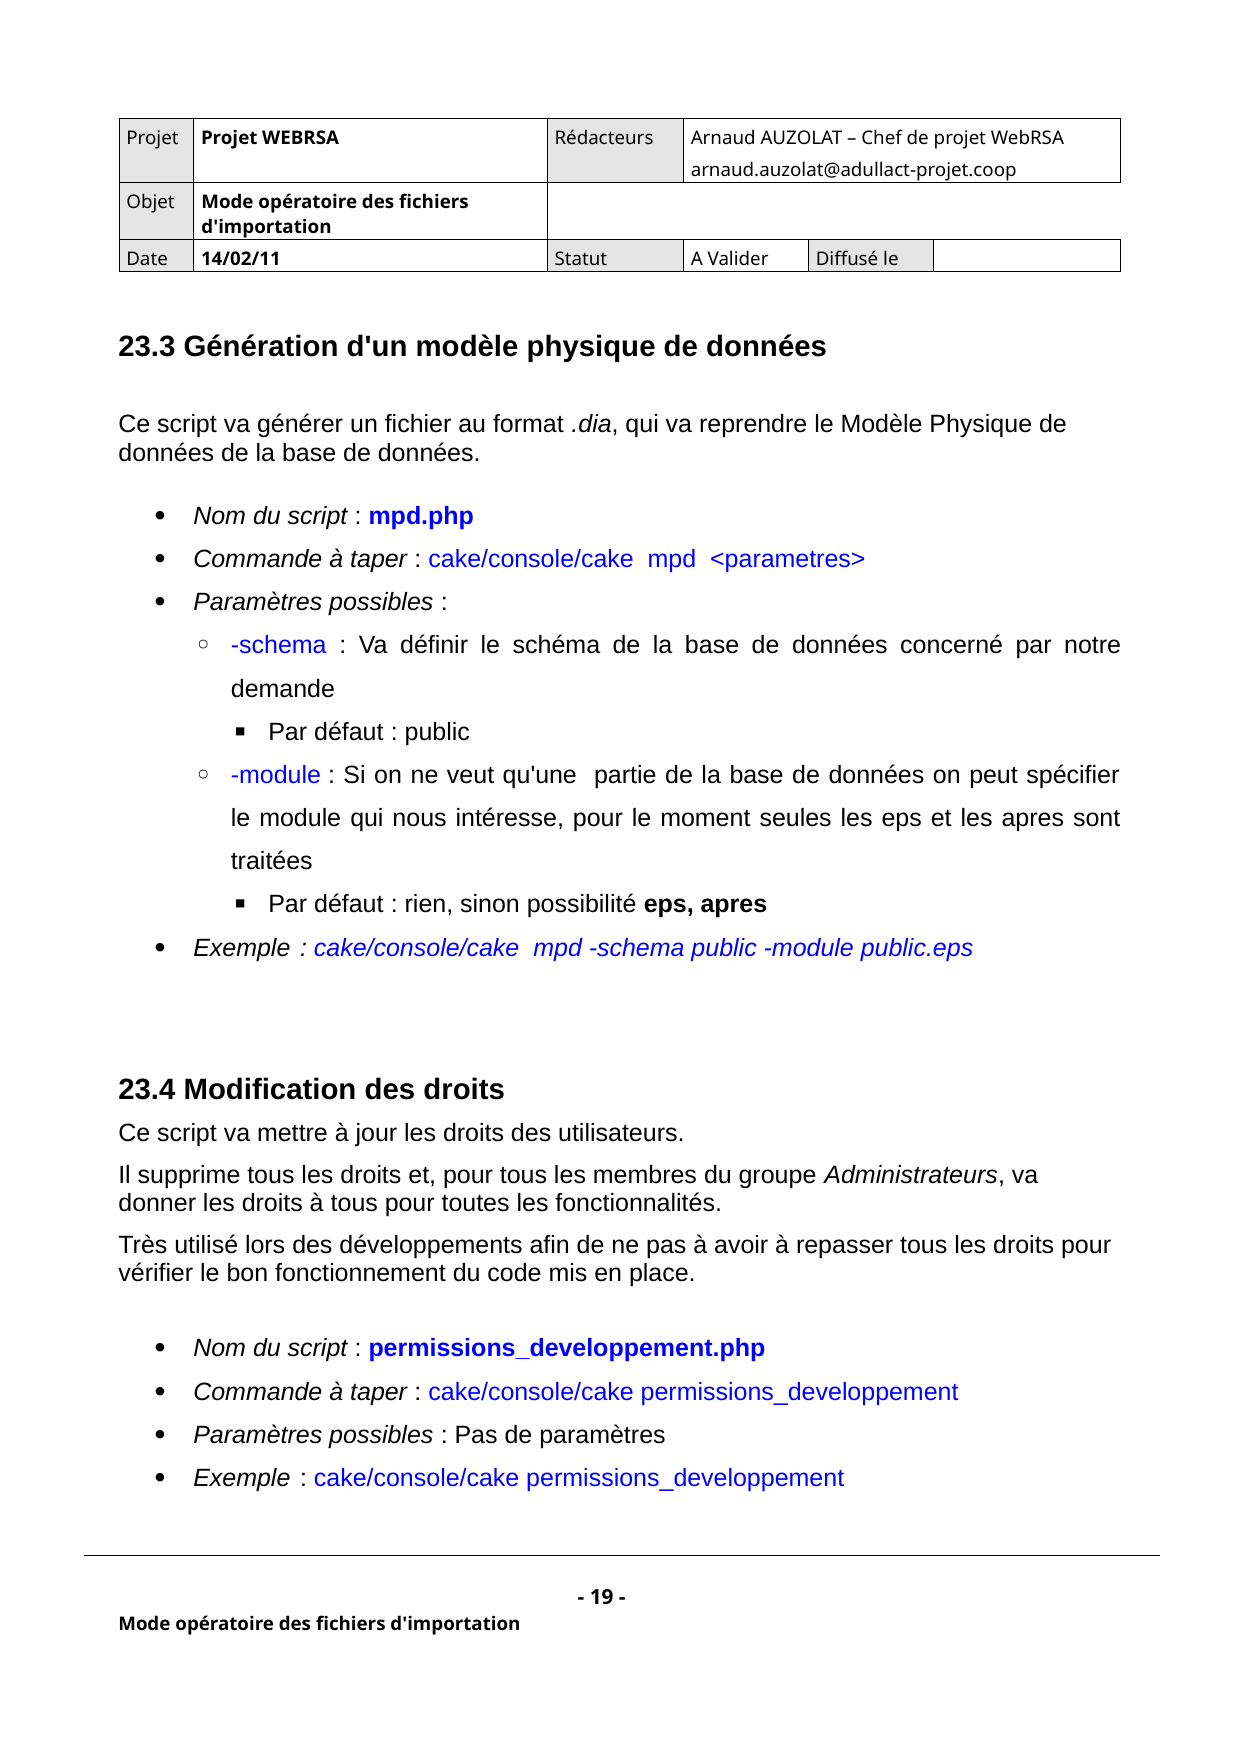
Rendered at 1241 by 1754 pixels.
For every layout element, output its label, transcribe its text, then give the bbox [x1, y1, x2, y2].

list Par défaut : rien, sinon possibilité eps, apres [231, 889, 1122, 918]
list Par défaut : public [231, 717, 1122, 746]
list Nom du script : mpd.php [156, 501, 1122, 529]
list Nom du script : permissions_developpement.php [156, 1333, 1122, 1362]
list Commande à taper : cake/console/cake mpd <parametres> [156, 544, 1122, 573]
list Paramètres possibles : Pas de paramètres [156, 1420, 1122, 1449]
list Exemple : cake/console/cake permissions_developpement [156, 1463, 1122, 1492]
list Exemple : cake/console/cake mpd -schema public -module public.eps [156, 933, 1122, 961]
list -module : Si on ne veut qu'une partie de la base de données on peut spécifier le module qui nous intéresse, pour le moment seules les eps et les apres sont traitées [193, 760, 1122, 875]
text Très utilisé lors des développements afin de ne pas à avoir à repasser tous les droits pour vérifier le bon fonctionnement du code mis en place. [118, 1229, 1122, 1287]
list Commande à taper : cake/console/cake permissions_developpement [156, 1377, 1122, 1405]
subtitle 23.4 Modification des droits [118, 1072, 1122, 1106]
text Il supprime tous les droits et, pour tous les membres du groupe Administrateurs, va donner les droits à tous pour toutes les fonctionnalités. [118, 1159, 1122, 1217]
subtitle 23.3 Génération d'un modèle physique de données [118, 329, 1122, 363]
text Ce script va générer un fichier au format .dia, qui va reprendre le Modèle Physique de données de la base de données. [118, 409, 1122, 467]
list -schema : Va définir le schéma de la base de données concerné par notre demande [193, 630, 1122, 702]
text Ce script va mettre à jour les droits des utilisateurs. [118, 1118, 1122, 1147]
list Paramètres possibles : [156, 587, 1122, 616]
